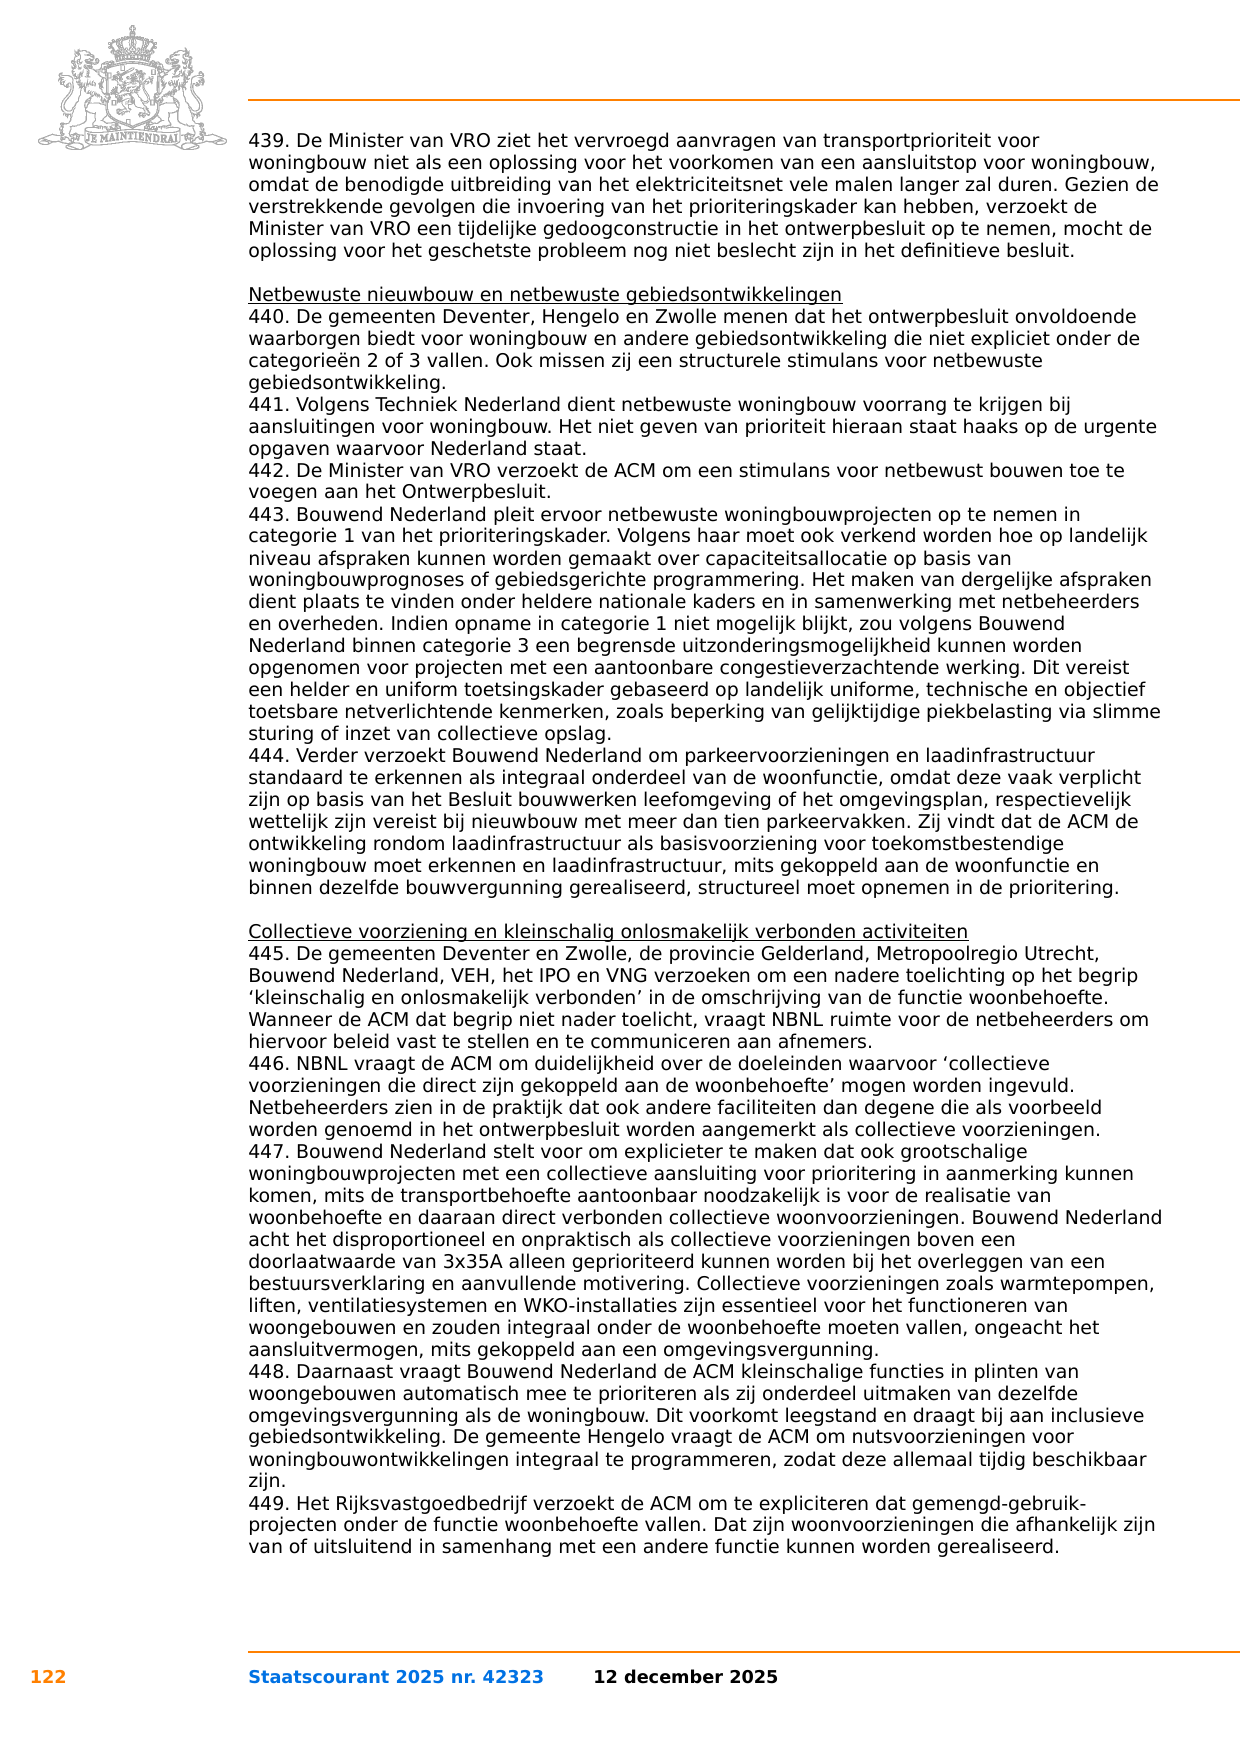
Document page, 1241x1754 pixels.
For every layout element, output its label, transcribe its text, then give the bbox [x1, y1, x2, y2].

subtitle Netbewuste nieuwbouw en netbewuste gebiedsontwikkelingen [248, 284, 1163, 306]
subtitle Collectieve voorziening en kleinschalig onlosmakelijk verbonden activiteiten [248, 921, 1163, 943]
text 442. De Minister van VRO verzoekt de ACM om een stimulans voor netbewust bouwen toe te voegen aan het Ontwerpbesluit. [248, 459, 1163, 503]
text 449. Het Rijksvastgoedbedrijf verzoekt de ACM om te expliciteren dat gemengd-gebruik-projecten onder de functie woonbehoefte vallen. Dat zijn woonvoorzieningen die afhankelijk zijn van of uitsluitend in samenhang met een andere functie kunnen worden gerealiseerd. [248, 1492, 1163, 1558]
text 444. Verder verzoekt Bouwend Nederland om parkeervoorzieningen en laadinfrastructuur standaard te erkennen als integraal onderdeel van de woonfunctie, omdat deze vaak verplicht zijn op basis van het Besluit bouwwerken leefomgeving of het omgevingsplan, respectievelijk wettelijk zijn vereist bij nieuwbouw met meer dan tien parkeervakken. Zij vindt dat de ACM de ontwikkeling rondom laadinfrastructuur als basisvoorziening voor toekomstbestendige woningbouw moet erkennen en laadinfrastructuur, mits gekoppeld aan de woonfunctie en binnen dezelfde bouwvergunning gerealiseerd, structureel moet opnemen in de prioritering. [248, 745, 1163, 899]
text 440. De gemeenten Deventer, Hengelo en Zwolle menen dat het ontwerpbesluit onvoldoende waarborgen biedt voor woningbouw en andere gebiedsontwikkeling die niet expliciet onder de categorieën 2 of 3 vallen. Ook missen zij een structurele stimulans voor netbewuste gebiedsontwikkeling. [248, 306, 1163, 393]
text 447. Bouwend Nederland stelt voor om explicieter te maken dat ook grootschalige woningbouwprojecten met een collectieve aansluiting voor prioritering in aanmerking kunnen komen, mits de transportbehoefte aantoonbaar noodzakelijk is voor de realisatie van woonbehoefte en daaraan direct verbonden collectieve woonvoorzieningen. Bouwend Nederland acht het disproportioneel en onpraktisch als collectieve voorzieningen boven een doorlaatwaarde van 3x35A alleen geprioriteerd kunnen worden bij het overleggen van een bestuursverklaring en aanvullende motivering. Collectieve voorzieningen zoals warmtepompen, liften, ventilatiesystemen en WKO-installaties zijn essentieel voor het functioneren van woongebouwen en zouden integraal onder de woonbehoefte moeten vallen, ongeacht het aansluitvermogen, mits gekoppeld aan een omgevingsvergunning. [248, 1141, 1163, 1361]
text 445. De gemeenten Deventer en Zwolle, de provincie Gelderland, Metropoolregio Utrecht, Bouwend Nederland, VEH, het IPO en VNG verzoeken om een nadere toelichting op het begrip ‘kleinschalig en onlosmakelijk verbonden’ in de omschrijving van de functie woonbehoefte. Wanneer de ACM dat begrip niet nader toelicht, vraagt NBNL ruimte voor de netbeheerders om hiervoor beleid vast te stellen en te communiceren aan afnemers. [248, 943, 1163, 1053]
text 439. De Minister van VRO ziet het vervroegd aanvragen van transportprioriteit voor woningbouw niet als een oplossing voor het voorkomen van een aansluitstop voor woningbouw, omdat de benodigde uitbreiding van het elektriciteitsnet vele malen langer zal duren. Gezien de verstrekkende gevolgen die invoering van het prioriteringskader kan hebben, verzoekt de Minister van VRO een tijdelijke gedoogconstructie in het ontwerpbesluit op te nemen, mocht de oplossing voor het geschetste probleem nog niet beslecht zijn in het definitieve besluit. [248, 130, 1163, 262]
picture [38, 25, 227, 150]
text 441. Volgens Techniek Nederland dient netbewuste woningbouw voorrang te krijgen bij aansluitingen voor woningbouw. Het niet geven van prioriteit hieraan staat haaks op de urgente opgaven waarvoor Nederland staat. [248, 393, 1163, 459]
text 443. Bouwend Nederland pleit ervoor netbewuste woningbouwprojecten op te nemen in categorie 1 van het prioriteringskader. Volgens haar moet ook verkend worden hoe op landelijk niveau afspraken kunnen worden gemaakt over capaciteitsallocatie op basis van woningbouwprognoses of gebiedsgerichte programmering. Het maken van dergelijke afspraken dient plaats te vinden onder heldere nationale kaders en in samenwerking met netbeheerders en overheden. Indien opname in categorie 1 niet mogelijk blijkt, zou volgens Bouwend Nederland binnen categorie 3 een begrensde uitzonderingsmogelijkheid kunnen worden opgenomen voor projecten met een aantoonbare congestieverzachtende werking. Dit vereist een helder en uniform toetsingskader gebaseerd op landelijk uniforme, technische en objectief toetsbare netverlichtende kenmerken, zoals beperking van gelijktijdige piekbelasting via slimme sturing of inzet van collectieve opslag. [248, 503, 1163, 745]
text 448. Daarnaast vraagt Bouwend Nederland de ACM kleinschalige functies in plinten van woongebouwen automatisch mee te prioriteren als zij onderdeel uitmaken van dezelfde omgevingsvergunning als de woningbouw. Dit voorkomt leegstand en draagt bij aan inclusieve gebiedsontwikkeling. De gemeente Hengelo vraagt de ACM om nutsvoorzieningen voor woningbouwontwikkelingen integraal te programmeren, zodat deze allemaal tijdig beschikbaar zijn. [248, 1361, 1163, 1492]
text 446. NBNL vraagt de ACM om duidelijkheid over de doeleinden waarvoor ‘collectieve voorzieningen die direct zijn gekoppeld aan de woonbehoefte’ mogen worden ingevuld. Netbeheerders zien in de praktijk dat ook andere faciliteiten dan degene die als voorbeeld worden genoemd in het ontwerpbesluit worden aangemerkt als collectieve voorzieningen. [248, 1053, 1163, 1141]
